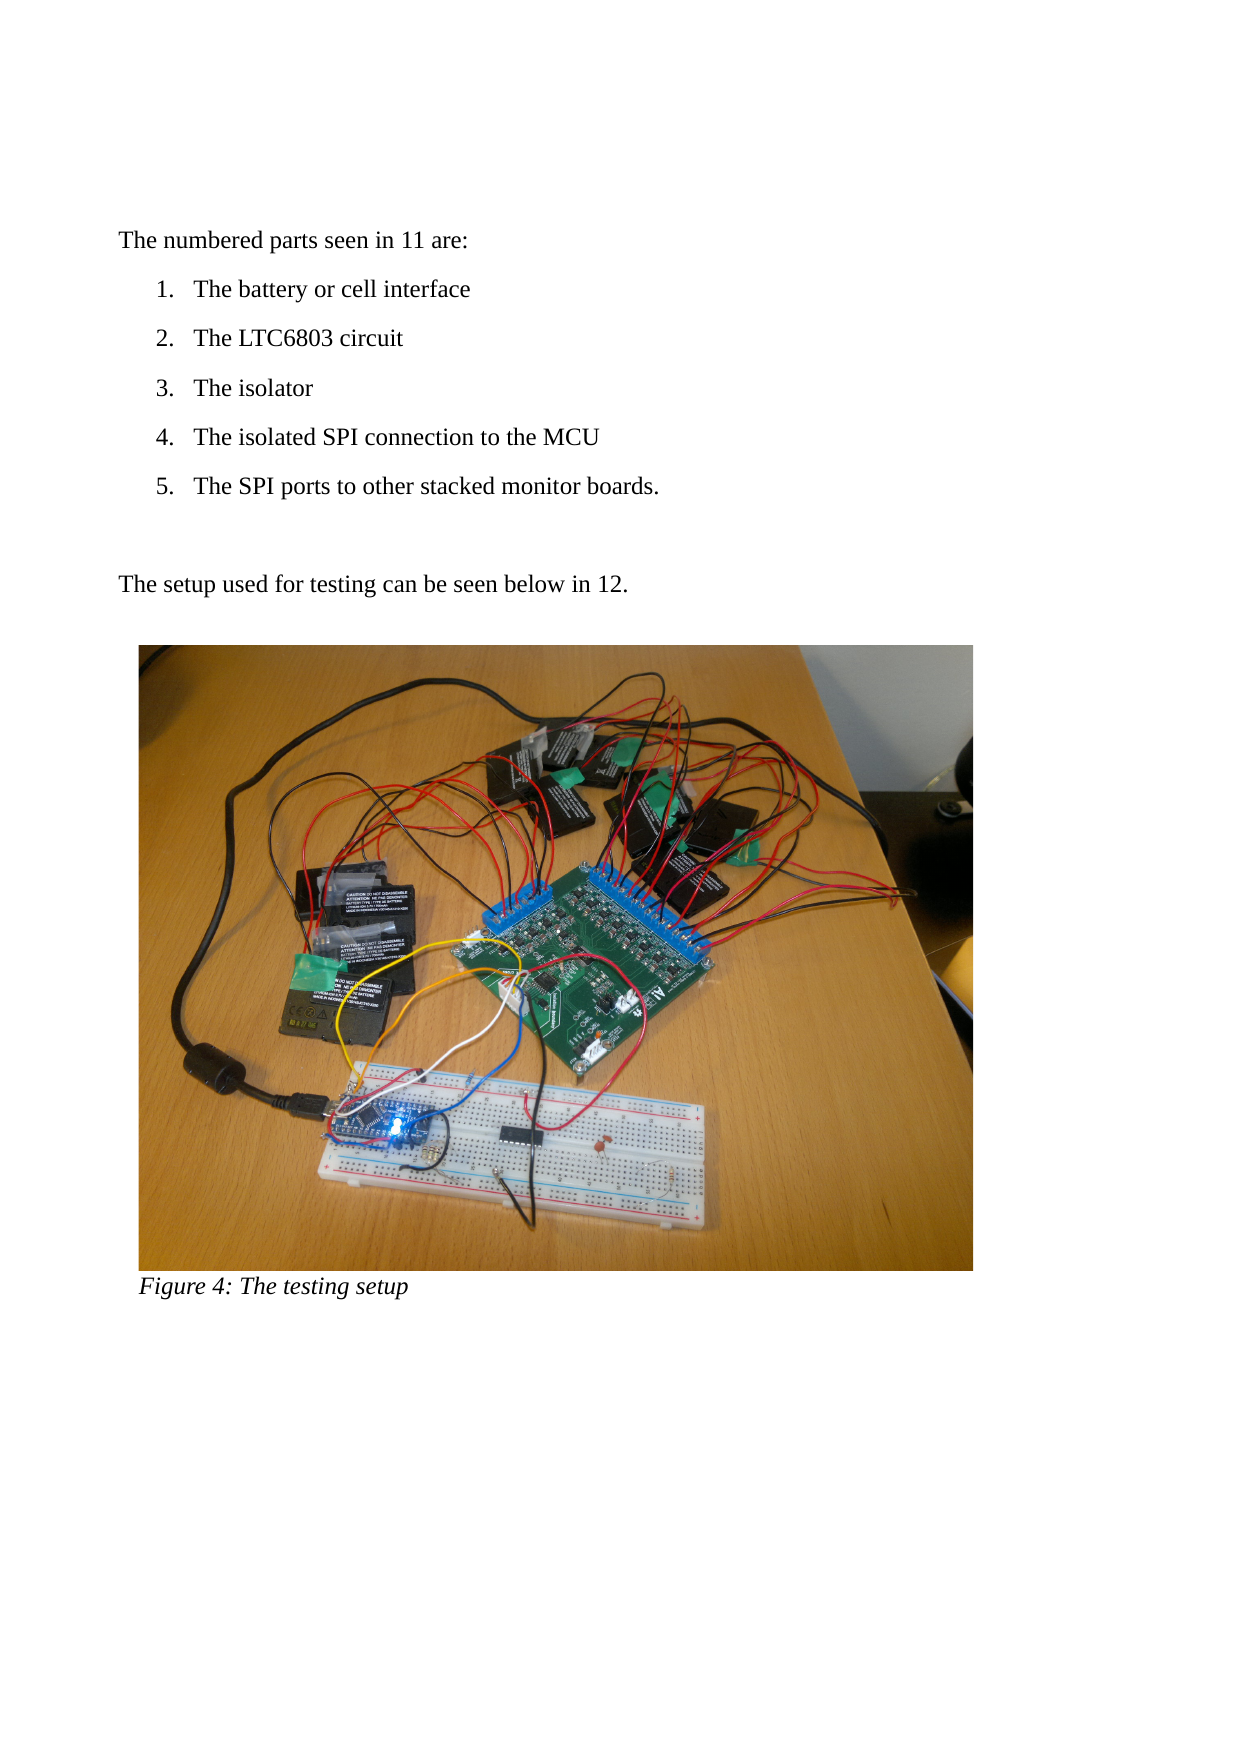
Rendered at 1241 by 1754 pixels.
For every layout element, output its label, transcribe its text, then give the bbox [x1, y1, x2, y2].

list The isolator [156, 373, 1122, 401]
list The SPI ports to other stacked monitor boards. [156, 471, 1122, 499]
list The isolated SPI connection to the MCU [156, 422, 1122, 450]
text The setup used for testing can be seen below in 12. [118, 569, 1122, 598]
picture [138, 645, 974, 1271]
text The numbered parts seen in 11 are: [118, 225, 1122, 254]
list The battery or cell interface [156, 274, 1122, 303]
list The LTC6803 circuit [156, 323, 1122, 352]
text Figure 4: The testing setup [139, 1271, 973, 1299]
